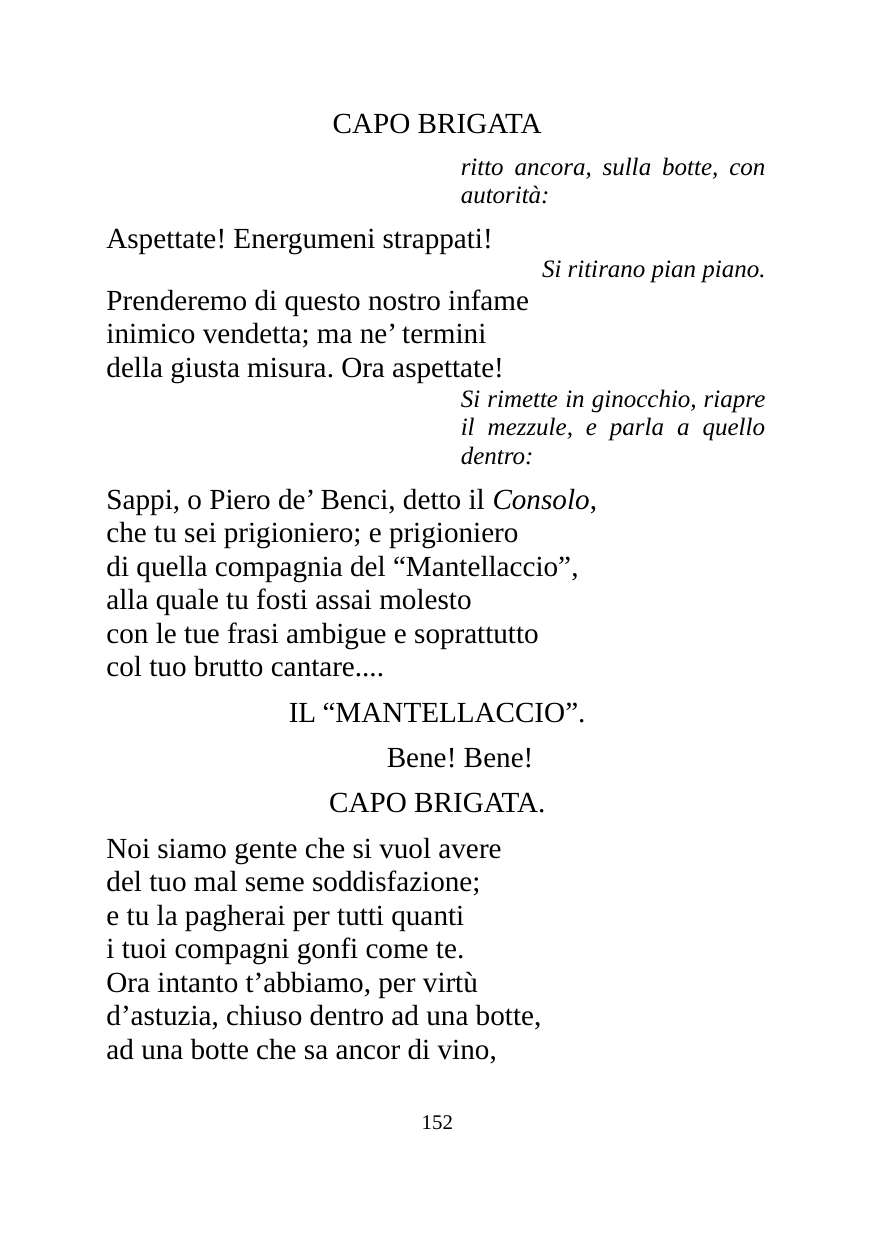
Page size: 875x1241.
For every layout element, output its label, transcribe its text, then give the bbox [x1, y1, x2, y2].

text CAPO BRIGATA [106, 106, 768, 140]
text Sappi, o Piero de’ Benci, detto il Consolo, che tu sei prigioniero; e prigioniero di quella compagnia del “Mantellaccio”, alla quale tu fosti assai molesto con le tue frasi ambigue e soprattutto col tuo brutto cantare.... [106, 482, 768, 683]
text Aspettate! Energumeni strappati! [106, 221, 768, 254]
text ritto ancora, sulla botte, con autorità: [461, 152, 768, 209]
text Prenderemo di questo nostro infame inimico vendetta; ma ne’ termini della giusta misura. Ora aspettate! [106, 283, 768, 384]
text Bene! Bene! [106, 740, 768, 774]
text Noi siamo gente che si vuol avere del tuo mal seme soddisfazione; e tu la pagherai per tutti quanti i tuoi compagni gonfi come te. Ora intanto t’abbiamo, per virtù d’astuzia, chiuso dentro ad una botte, ad una botte che sa ancor di vino, [106, 831, 768, 1066]
text CAPO BRIGATA. [106, 785, 768, 819]
text IL “MANTELLACCIO”. [106, 695, 768, 728]
text Si rimette in ginocchio, riapre il mezzule, e parla a quello dentro: [461, 384, 768, 470]
text Si ritirano pian piano. [402, 254, 768, 283]
